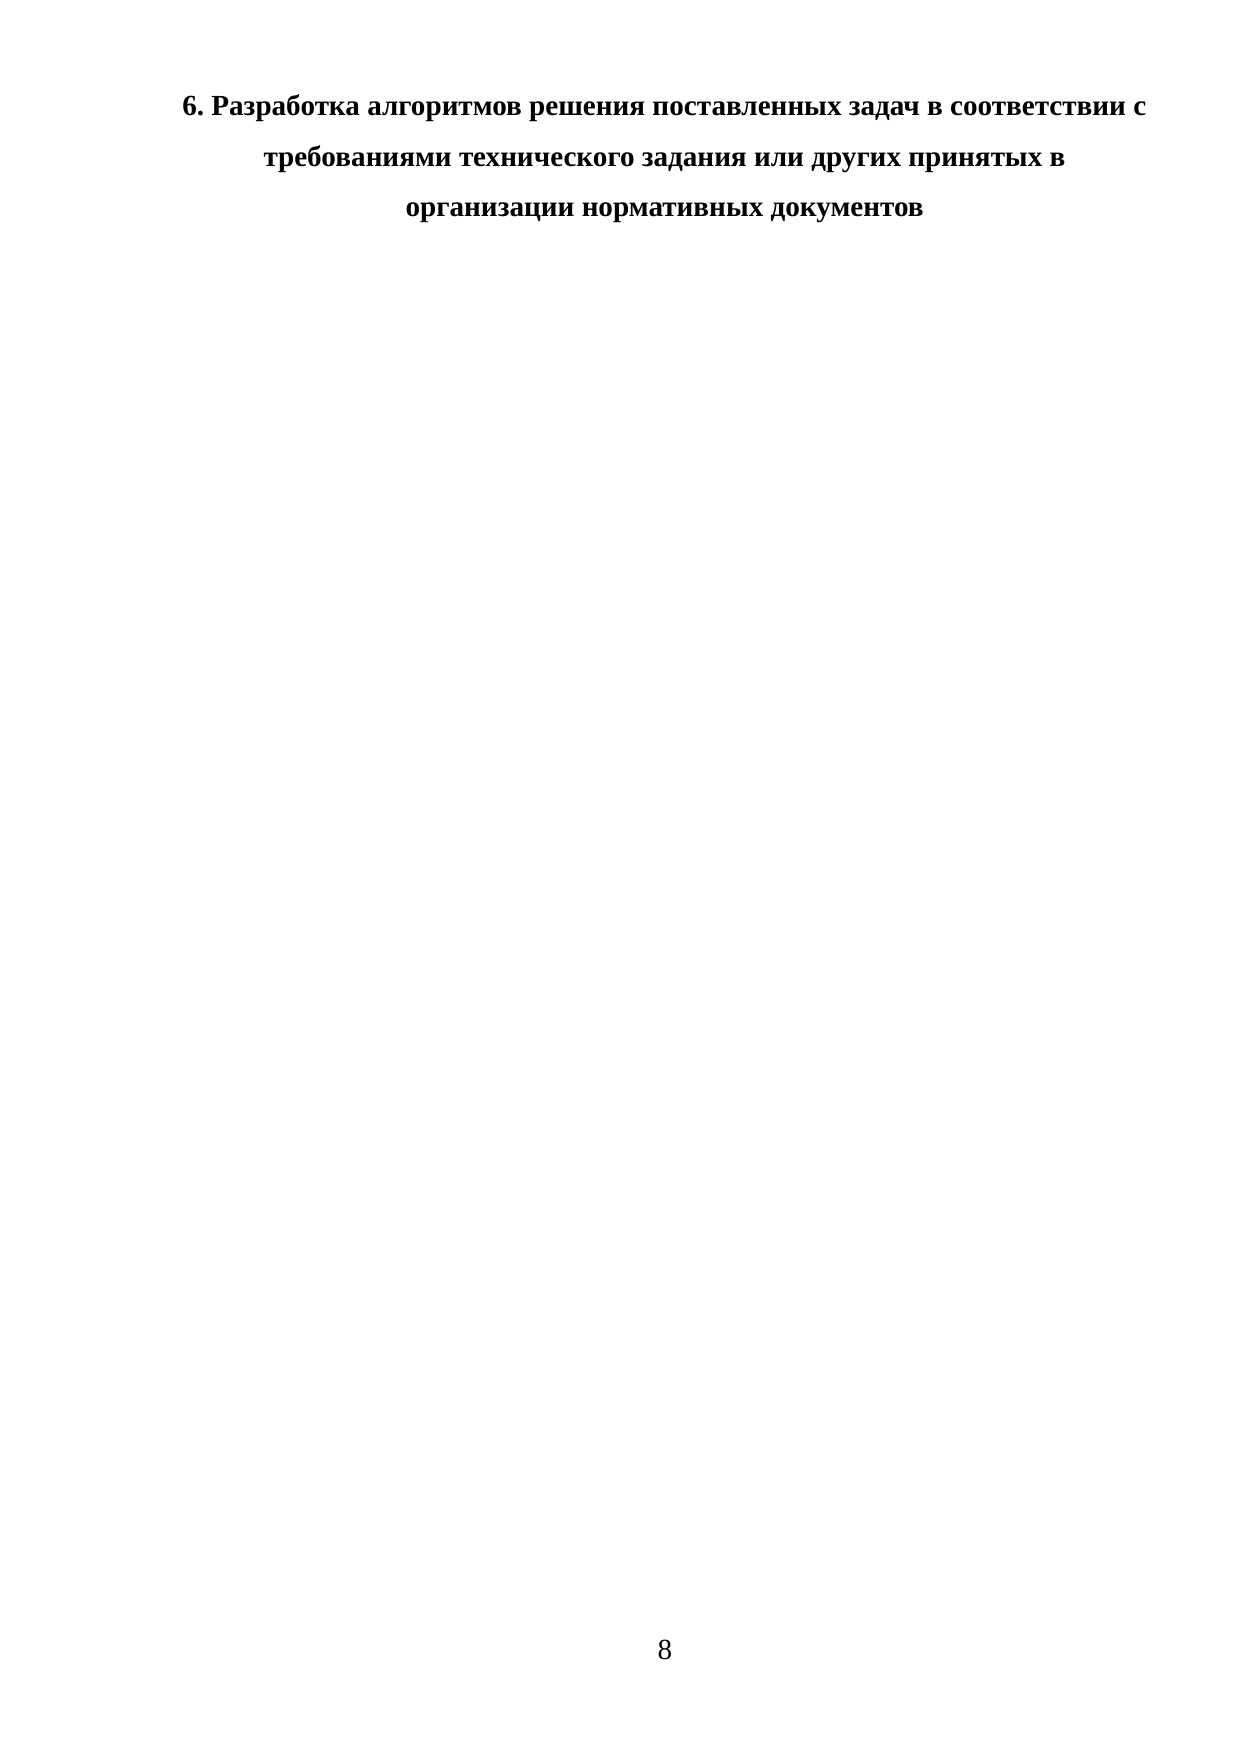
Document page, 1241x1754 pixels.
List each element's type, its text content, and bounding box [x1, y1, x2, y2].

subtitle 6. Разработка алгоритмов решения поставленных задач в соответствии с требованиями технического задания или других принятых в организации нормативных документов [177, 88, 1152, 223]
